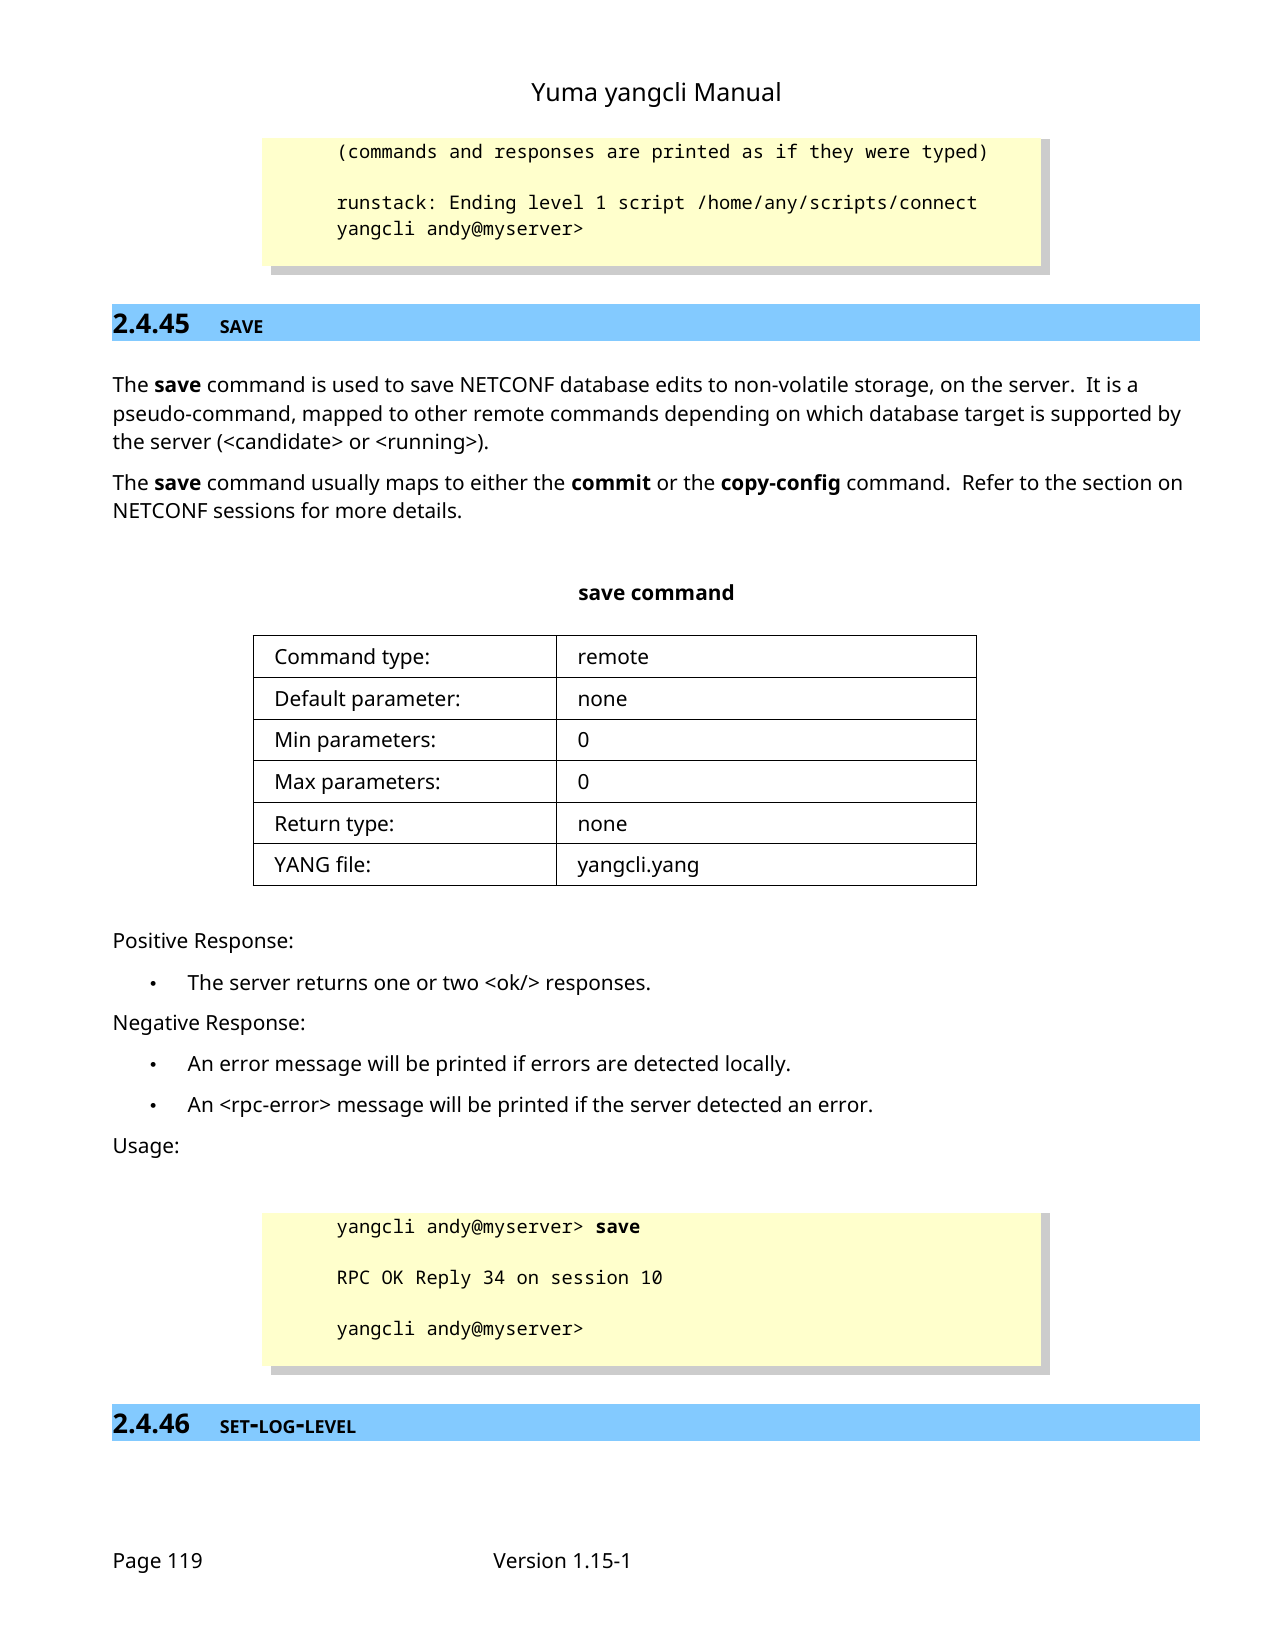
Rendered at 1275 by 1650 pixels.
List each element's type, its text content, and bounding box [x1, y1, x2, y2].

table_cell Max parameters: [254, 761, 556, 802]
table_cell Min parameters: [254, 720, 556, 760]
text The save command is used to save NETCONF database edits to non-volatile storage, on the server. It is a pseudo-command, mapped to other remote commands depending on which database target is supported by the server (<candidate> or <running>). [112, 370, 1200, 456]
subtitle set-log-level [112, 1404, 1200, 1441]
text Positive Response: [112, 927, 1200, 955]
text RPC OK Reply 34 on session 10 [262, 1264, 1041, 1290]
text Negative Response: [112, 1008, 1200, 1037]
list An <rpc-error> message will be printed if the server detected an error. [150, 1090, 1200, 1119]
table_cell none [557, 678, 976, 718]
text yangcli andy@myserver> [262, 1315, 1041, 1341]
list The server returns one or two <ok/> responses. [150, 968, 1200, 996]
text Usage: [112, 1131, 1200, 1160]
text yangcli andy@myserver> save [262, 1213, 1041, 1239]
table_cell Return type: [254, 803, 556, 843]
table_cell yangcli.yang [557, 844, 976, 885]
text runstack: Ending level 1 script /home/any/scripts/connect [262, 189, 1041, 215]
table_cell 0 [557, 761, 976, 802]
text The save command usually maps to either the commit or the copy-config command. Refer to the section on NETCONF sessions for more details. [112, 468, 1200, 525]
table_header Command type: [254, 636, 556, 677]
text yangcli andy@myserver> [262, 215, 1041, 241]
subtitle save [112, 304, 1200, 341]
subtitle save command [127, 578, 1185, 607]
list An error message will be printed if errors are detected locally. [150, 1049, 1200, 1078]
table_cell 0 [557, 720, 976, 760]
table_cell YANG file: [254, 844, 556, 885]
table_header remote [557, 636, 976, 677]
table_cell Default parameter: [254, 678, 556, 718]
table_cell none [557, 803, 976, 843]
text (commands and responses are printed as if they were typed) [262, 138, 1041, 164]
